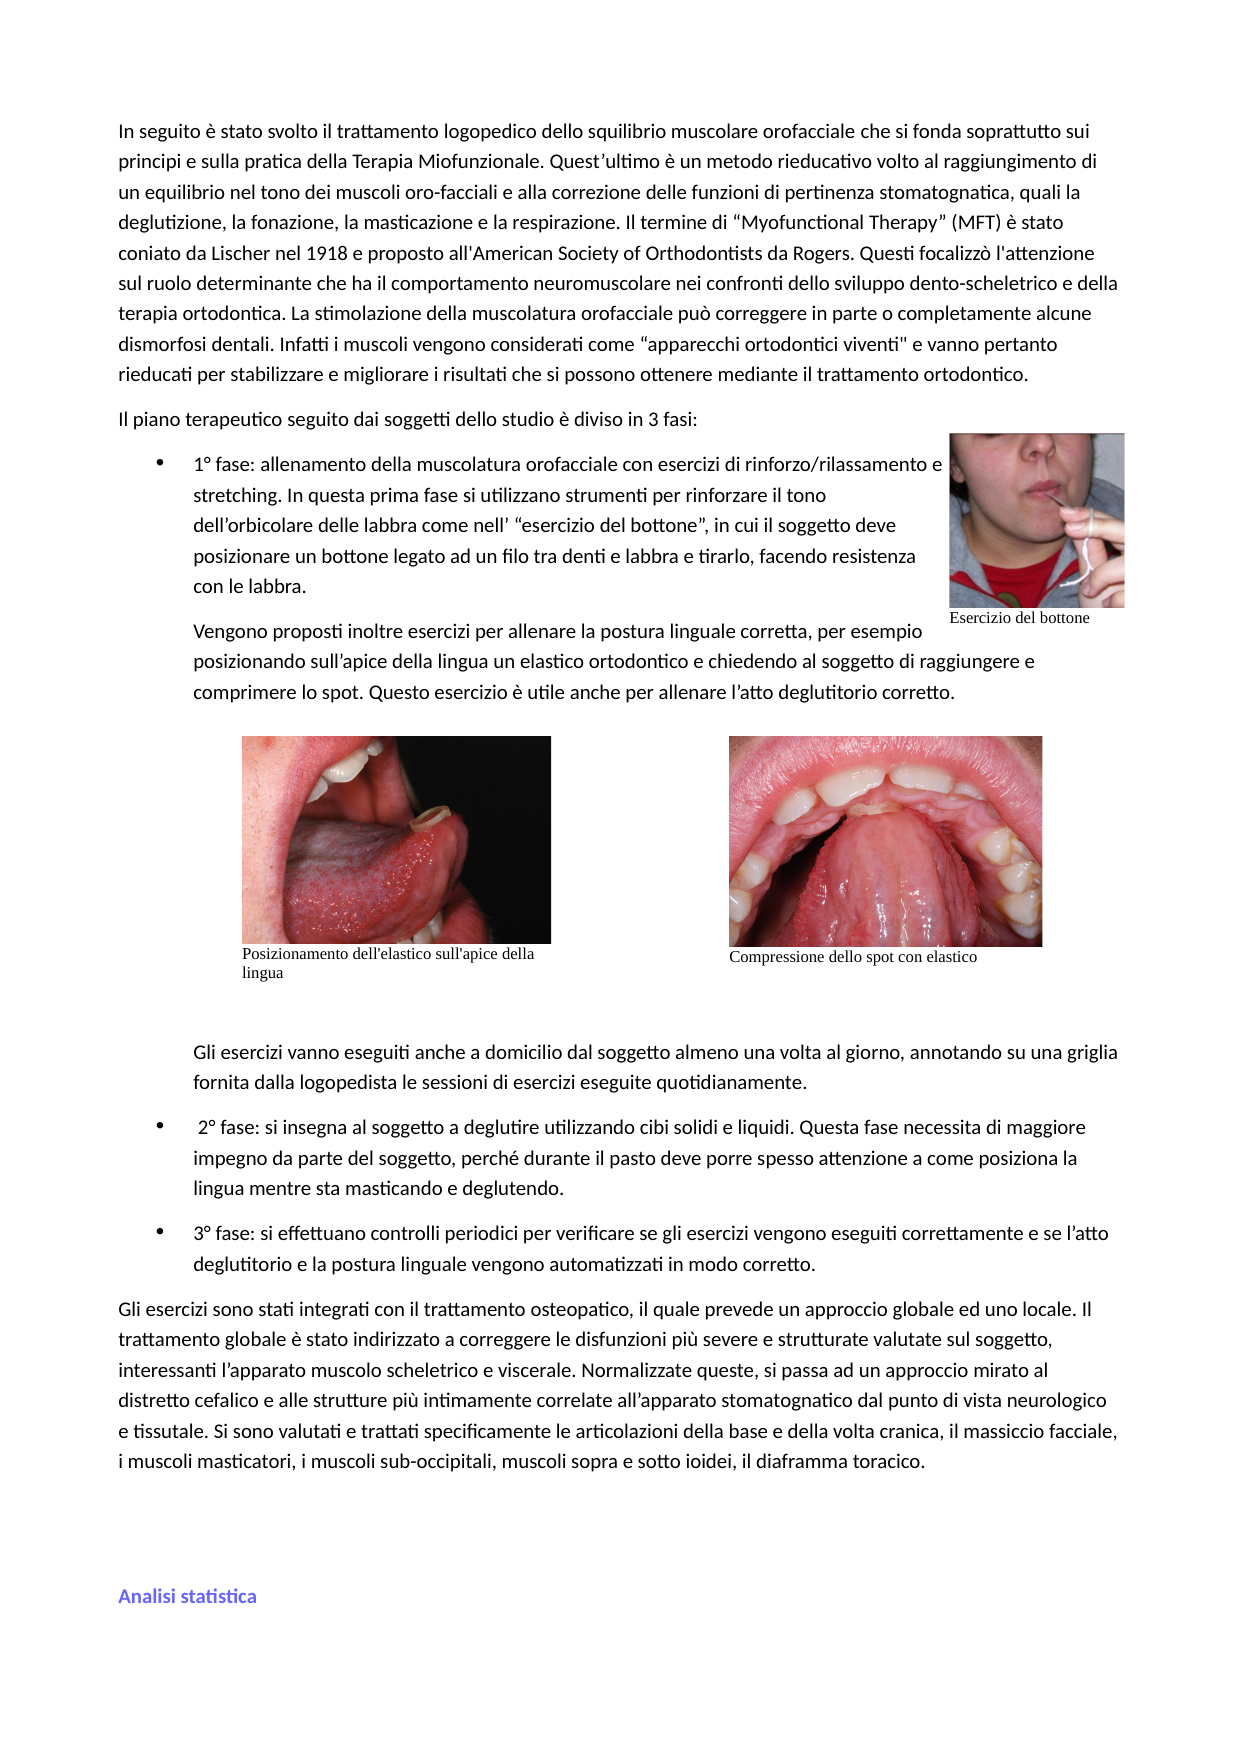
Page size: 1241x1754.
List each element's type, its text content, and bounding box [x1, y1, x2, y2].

list Posizionamento dell'elastico sull'apice della lingua [242, 944, 551, 982]
picture [949, 433, 1125, 608]
list 1° fase: allenamento della muscolatura orofacciale con esercizi di rinforzo/rilassamento e stretching. In questa prima fase si utilizzano strumenti per rinforzare il tono dell’orbicolare delle labbra come nell’ “esercizio del bottone”, in cui il soggetto deve posizionare un bottone legato ad un filo tra denti e labbra e tirarlo, facendo resistenza con le labbra. [156, 451, 949, 599]
list Vengono proposti inoltre esercizi per allenare la postura linguale corretta, per esempio posizionando sull’apice della lingua un elastico ortodontico e chiedendo al soggetto di raggiungere e comprimere lo spot. Questo esercizio è utile anche per allenare l’atto deglutitorio corretto. [156, 618, 1122, 704]
picture [729, 736, 1043, 947]
list Gli esercizi vanno eseguiti anche a domicilio dal soggetto almeno una volta al giorno, annotando su una griglia fornita dalla logopedista le sessioni di esercizi eseguite quotidianamente. [156, 1039, 1122, 1095]
list Compressione dello spot con elastico [729, 947, 1042, 966]
text In seguito è stato svolto il trattamento logopedico dello squilibrio muscolare orofacciale che si fonda soprattutto sui principi e sulla pratica della Terapia Miofunzionale. Quest’ultimo è un metodo rieducativo volto al raggiungimento di un equilibrio nel tono dei muscoli oro-facciali e alla correzione delle funzioni di pertinenza stomatognatica, quali la deglutizione, la fonazione, la masticazione e la respirazione. Il termine di “Myofunctional Therapy” (MFT) è stato coniato da Lischer nel 1918 e proposto all'American Society of Orthodontists da Rogers. Questi focalizzò l'attenzione sul ruolo determinante che ha il comportamento neuromuscolare nei confronti dello sviluppo dento-scheletrico e della terapia ortodontica. La stimolazione della muscolatura orofacciale può correggere in parte o completamente alcune dismorfosi dentali. Infatti i muscoli vengono considerati come “apparecchi ortodontici viventi" e vanno pertanto rieducati per stabilizzare e migliorare i risultati che si possono ottenere mediante il trattamento ortodontico. [118, 118, 1122, 387]
text Gli esercizi sono stati integrati con il trattamento osteopatico, il quale prevede un approccio globale ed uno locale. Il trattamento globale è stato indirizzato a correggere le disfunzioni più severe e strutturate valutate sul soggetto, interessanti l’apparato muscolo scheletrico e viscerale. Normalizzate queste, si passa ad un approccio mirato al distretto cefalico e alle strutture più intimamente correlate all’apparato stomatognatico dal punto di vista neurologico e tissutale. Si sono valutati e trattati specificamente le articolazioni della base e della volta cranica, il massiccio facciale, i muscoli masticatori, i muscoli sub-occipitali, muscoli sopra e sotto ioidei, il diaframma toracico. [118, 1296, 1122, 1474]
picture [241, 736, 552, 944]
text Esercizio del bottone [949, 608, 1124, 627]
list 2° fase: si insegna al soggetto a deglutire utilizzando cibi solidi e liquidi. Questa fase necessita di maggiore impegno da parte del soggetto, perché durante il pasto deve porre spesso attenzione a come posiziona la lingua mentre sta masticando e deglutendo. [156, 1114, 1122, 1201]
text Il piano terapeutico seguito dai soggetti dello studio è diviso in 3 fasi: [118, 406, 1124, 433]
text Analisi statistica [118, 1583, 1122, 1609]
list 3° fase: si effettuano controlli periodici per verificare se gli esercizi vengono eseguiti correttamente e se l’atto deglutitorio e la postura linguale vengono automatizzati in modo corretto. [156, 1221, 1122, 1277]
